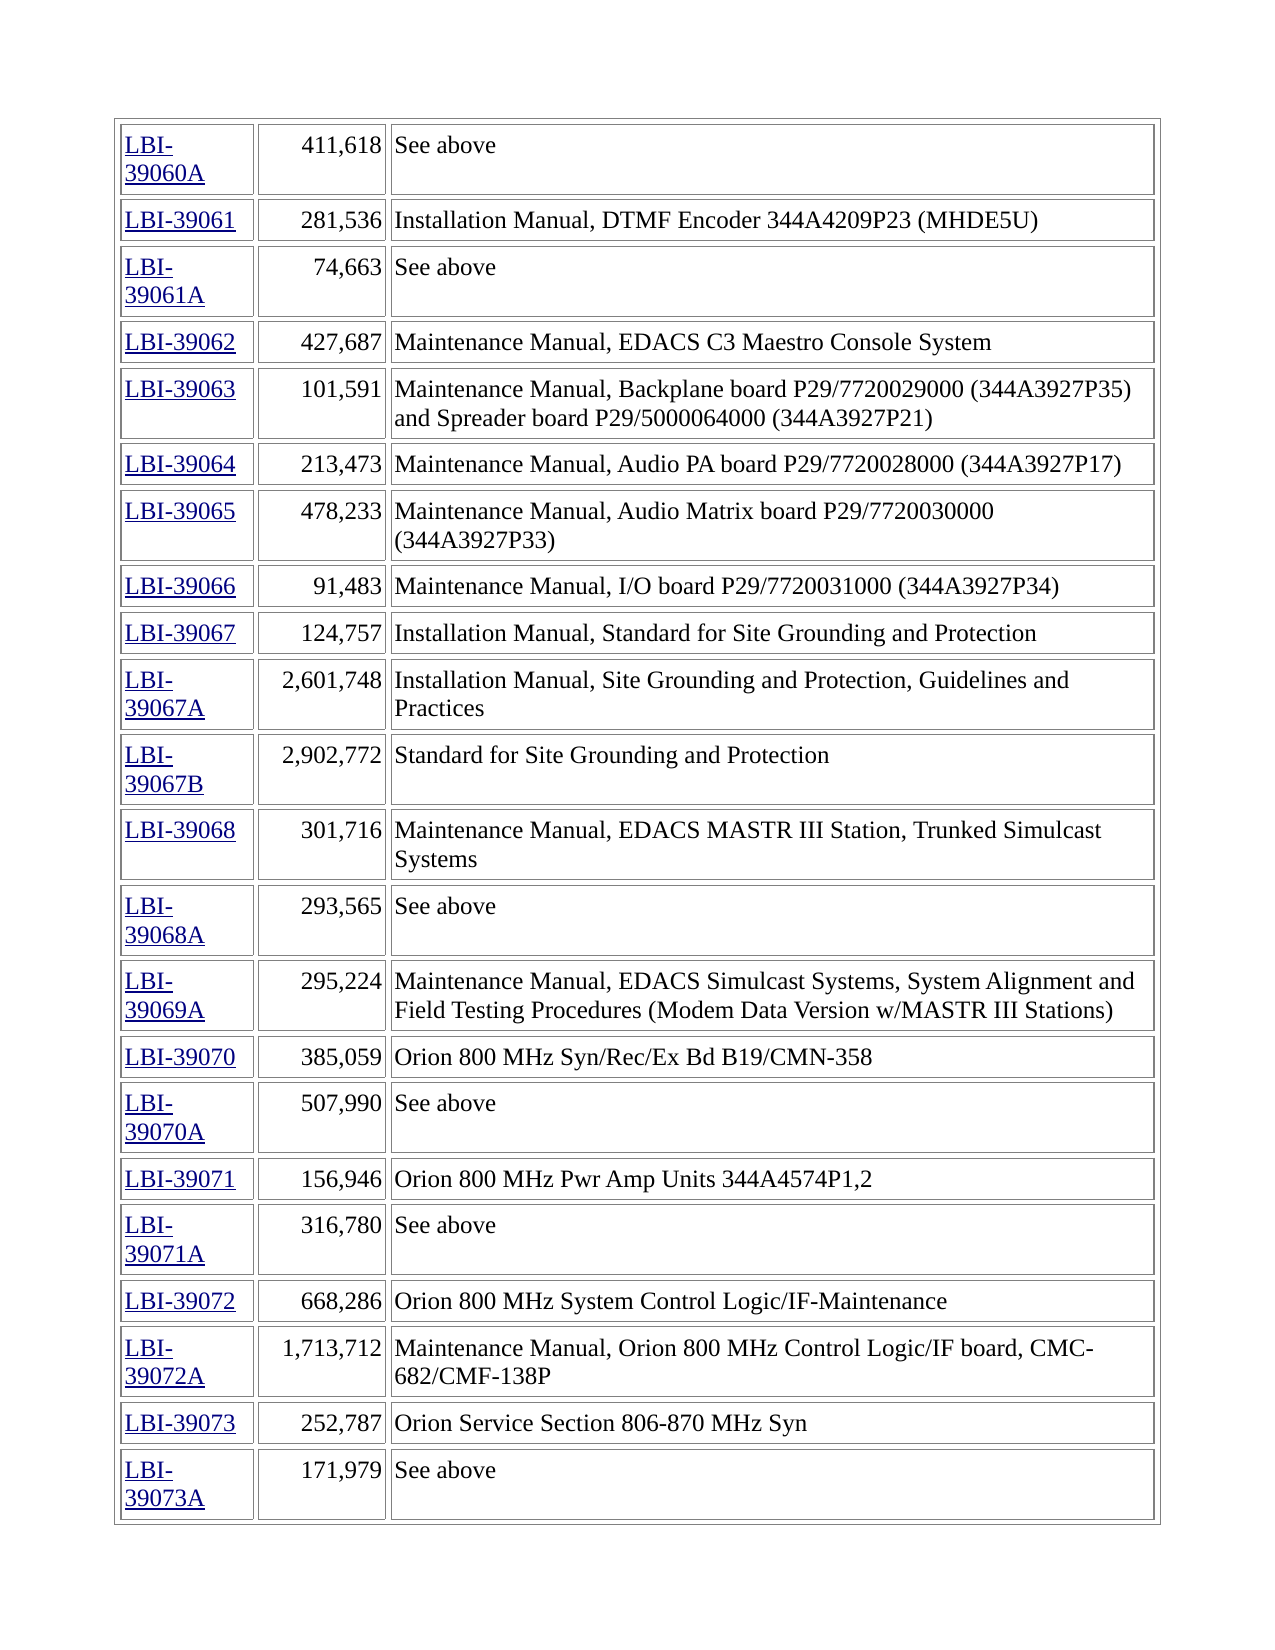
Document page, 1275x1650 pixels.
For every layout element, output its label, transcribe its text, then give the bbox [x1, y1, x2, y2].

table_cell Standard for Site Grounding and Protection [388, 729, 1157, 804]
table_cell See above [388, 240, 1157, 316]
table_cell 2,902,772 [255, 729, 388, 804]
table_cell 156,946 [255, 1152, 388, 1199]
table_cell LBI-39067A [118, 653, 255, 728]
table_cell See above [388, 879, 1157, 955]
table_cell 252,787 [255, 1396, 388, 1443]
table_cell Maintenance Manual, EDACS Simulcast Systems, System Alignment and Field Testing Procedures (Modem Data Version w/MASTR III Stations) [388, 955, 1157, 1030]
table_cell LBI-39071A [118, 1199, 255, 1274]
table_cell Orion 800 MHz Syn/Rec/Ex Bd B19/CMN-358 [388, 1030, 1157, 1077]
table_cell Maintenance Manual, Audio PA board P29/7720028000 (344A3927P17) [388, 438, 1157, 484]
table_cell 411,618 [255, 119, 388, 193]
table_cell See above [388, 1443, 1157, 1518]
table_cell 213,473 [255, 438, 388, 484]
table_cell 101,591 [255, 362, 388, 438]
table_cell LBI-39070 [118, 1030, 255, 1077]
table_cell LBI-39061 [118, 194, 255, 240]
table_cell LBI-39073 [118, 1396, 255, 1443]
table_cell LBI-39060A [118, 119, 255, 193]
table_cell 91,483 [255, 560, 388, 606]
table_cell Maintenance Manual, EDACS C3 Maestro Console System [388, 316, 1157, 362]
table_cell Maintenance Manual, Orion 800 MHz Control Logic/IF board, CMC-682/CMF-138P [388, 1321, 1157, 1396]
table_cell LBI-39071 [118, 1152, 255, 1199]
table_cell Maintenance Manual, I/O board P29/7720031000 (344A3927P34) [388, 560, 1157, 606]
table_cell 301,716 [255, 804, 388, 879]
table_cell LBI-39072A [118, 1321, 255, 1396]
table_cell See above [388, 119, 1157, 193]
table_cell 293,565 [255, 879, 388, 955]
table_cell LBI-39064 [118, 438, 255, 484]
table_cell LBI-39065 [118, 484, 255, 560]
table_cell LBI-39061A [118, 240, 255, 316]
table_cell 385,059 [255, 1030, 388, 1077]
table_cell Maintenance Manual, Audio Matrix board P29/7720030000 (344A3927P33) [388, 484, 1157, 560]
table_cell LBI-39069A [118, 955, 255, 1030]
table_cell Installation Manual, DTMF Encoder 344A4209P23 (MHDE5U) [388, 194, 1157, 240]
table_cell LBI-39066 [118, 560, 255, 606]
table_cell 478,233 [255, 484, 388, 560]
table_cell 2,601,748 [255, 653, 388, 728]
table_cell LBI-39067 [118, 606, 255, 653]
table_cell 171,979 [255, 1443, 388, 1518]
table_cell Maintenance Manual, Backplane board P29/7720029000 (344A3927P35) and Spreader board P29/5000064000 (344A3927P21) [388, 362, 1157, 438]
table_cell LBI-39068 [118, 804, 255, 879]
table_cell Installation Manual, Standard for Site Grounding and Protection [388, 606, 1157, 653]
table_cell LBI-39070A [118, 1077, 255, 1152]
table_cell 281,536 [255, 194, 388, 240]
table_cell See above [388, 1199, 1157, 1274]
table_cell 507,990 [255, 1077, 388, 1152]
table_cell 427,687 [255, 316, 388, 362]
table_cell 1,713,712 [255, 1321, 388, 1396]
table_cell Maintenance Manual, EDACS MASTR III Station, Trunked Simulcast Systems [388, 804, 1157, 879]
table_cell LBI-39063 [118, 362, 255, 438]
table_cell 295,224 [255, 955, 388, 1030]
table_cell LBI-39062 [118, 316, 255, 362]
table_cell See above [388, 1077, 1157, 1152]
table_cell 124,757 [255, 606, 388, 653]
table_cell 74,663 [255, 240, 388, 316]
table_cell Installation Manual, Site Grounding and Protection, Guidelines and Practices [388, 653, 1157, 728]
table_cell Orion Service Section 806-870 MHz Syn [388, 1396, 1157, 1443]
table_cell LBI-39068A [118, 879, 255, 955]
table_cell 316,780 [255, 1199, 388, 1274]
table_cell LBI-39073A [118, 1443, 255, 1518]
table_cell Orion 800 MHz Pwr Amp Units 344A4574P1,2 [388, 1152, 1157, 1199]
table_cell LBI-39067B [118, 729, 255, 804]
table_cell 668,286 [255, 1274, 388, 1321]
table_cell LBI-39072 [118, 1274, 255, 1321]
table_cell Orion 800 MHz System Control Logic/IF-Maintenance [388, 1274, 1157, 1321]
